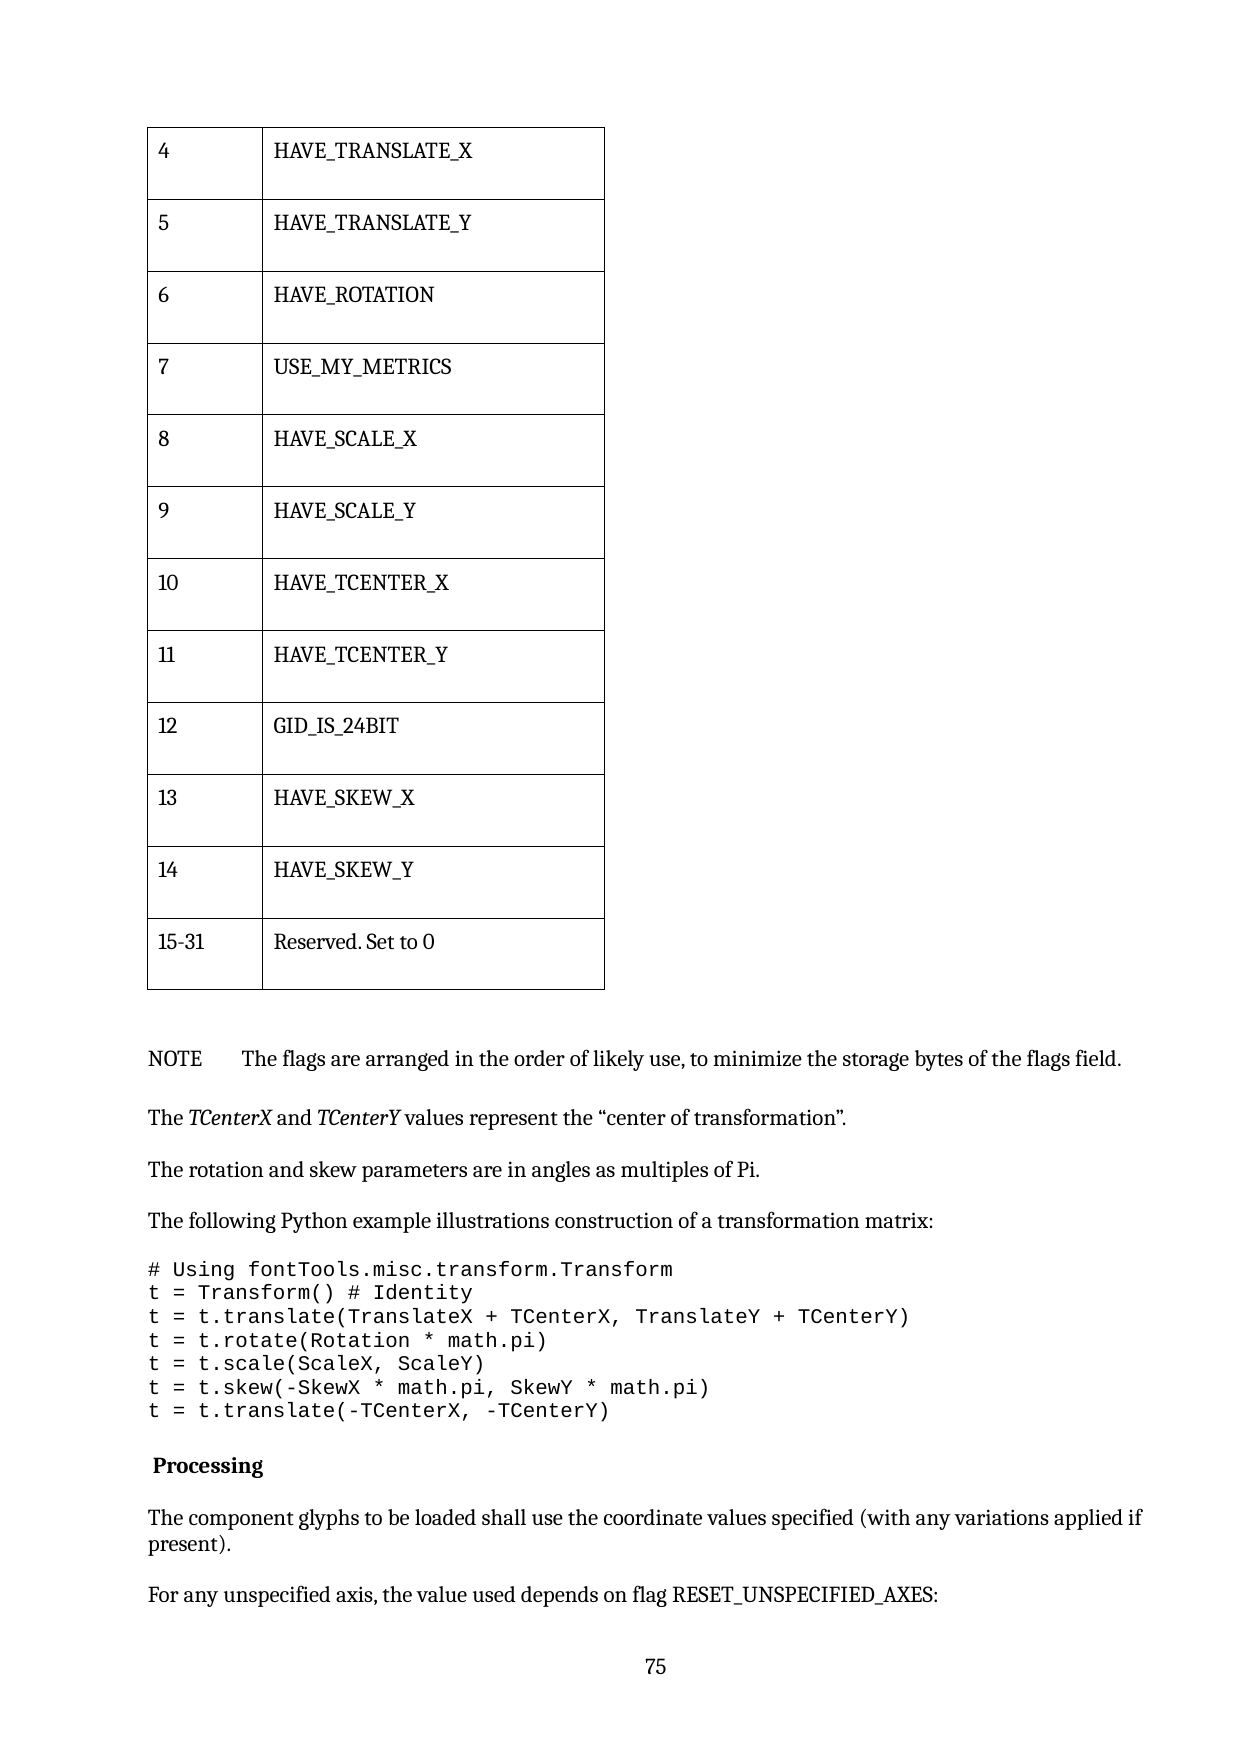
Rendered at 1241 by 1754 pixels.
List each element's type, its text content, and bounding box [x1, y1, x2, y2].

table_cell HAVE_TCENTER_Y [263, 631, 604, 702]
subtitle Processing [148, 1453, 1163, 1479]
table_cell 12 [148, 703, 262, 774]
table_cell 6 [148, 272, 262, 342]
table_cell GID_IS_24BIT [263, 703, 604, 774]
text The rotation and skew parameters are in angles as multiples of Pi. [148, 1156, 1163, 1183]
text # Using fontTools.misc.transform.Transform t = Transform() # Identity t = t.translate(TranslateX + TCenterX, TranslateY + TCenterY) t = t.rotate(Rotation * math.pi) t = t.scale(ScaleX, ScaleY) t = t.skew(-SkewX * math.pi, SkewY * math.pi) t = t.translate(-TCenterX, -TCenterY) [148, 1259, 1163, 1424]
table_cell HAVE_SKEW_Y [263, 847, 604, 917]
table_cell HAVE_TRANSLATE_X [263, 128, 604, 199]
table_cell HAVE_SCALE_X [263, 415, 604, 486]
table_cell 8 [148, 415, 262, 486]
text The following Python example illustrations construction of a transformation matrix: [148, 1207, 1163, 1234]
table_cell USE_MY_METRICS [263, 344, 604, 414]
table_cell HAVE_TRANSLATE_Y [263, 200, 604, 271]
table_cell 11 [148, 631, 262, 702]
text The TCenterX and TCenterY values represent the “center of transformation”. [148, 1105, 1163, 1132]
table_cell Reserved. Set to 0 [263, 919, 604, 989]
table_cell 14 [148, 847, 262, 917]
text For any unspecified axis, the value used depends on flag RESET_UNSPECIFIED_AXES: [148, 1582, 1163, 1608]
table_cell HAVE_SKEW_X [263, 775, 604, 846]
table_cell 9 [148, 487, 262, 558]
table_cell HAVE_ROTATION [263, 272, 604, 342]
text NOTE The flags are arranged in the order of likely use, to minimize the storage bytes of the flags field. [148, 1046, 1163, 1072]
table_cell 13 [148, 775, 262, 846]
text The component glyphs to be loaded shall use the coordinate values specified (with any variations applied if present). [148, 1504, 1163, 1557]
table_cell 5 [148, 200, 262, 271]
table_cell 4 [148, 128, 262, 199]
table_cell HAVE_TCENTER_X [263, 559, 604, 630]
table_cell 15-31 [148, 919, 262, 989]
table_cell 7 [148, 344, 262, 414]
table_cell HAVE_SCALE_Y [263, 487, 604, 558]
table_cell 10 [148, 559, 262, 630]
